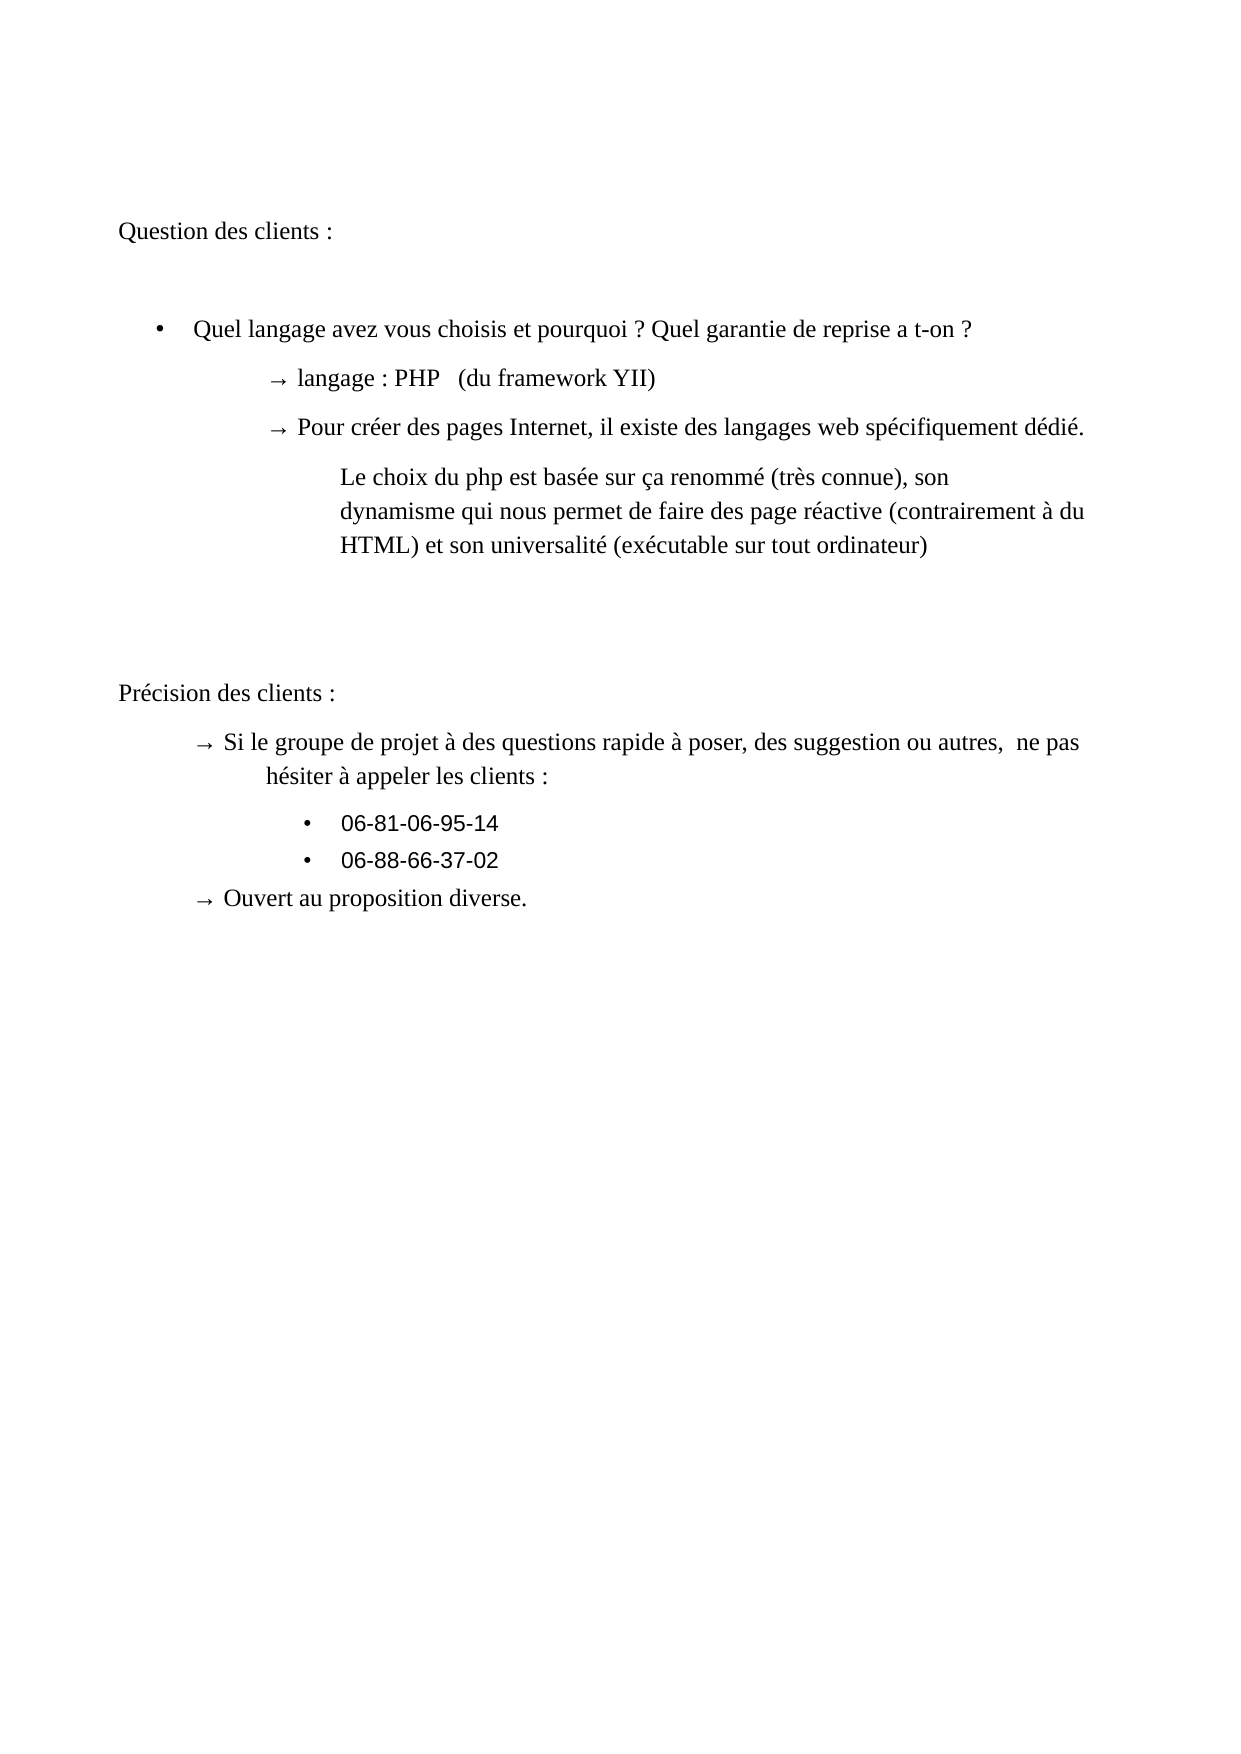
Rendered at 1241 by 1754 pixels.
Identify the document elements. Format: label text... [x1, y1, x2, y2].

text Question des clients : [118, 216, 1122, 245]
list 06-88-66-37-02 [303, 847, 1122, 873]
text → Ouvert au proposition diverse. [118, 883, 1122, 912]
text Précision des clients : [118, 678, 1122, 706]
text → Pour créer des pages Internet, il existe des langages web spécifiquement dédié. [118, 412, 1122, 441]
list Quel langage avez vous choisis et pourquoi ? Quel garantie de reprise a t-on ? [156, 314, 1122, 343]
text → langage : PHP (du framework YII) [118, 363, 1122, 392]
text Le choix du php est basée sur ça renommé (très connue), son dynamisme qui nous permet de faire des page réactive (contrairement à du HTML) et son universalité (exécutable sur tout ordinateur) [118, 462, 1122, 559]
list 06-81-06-95-14 [303, 810, 1122, 837]
text → Si le groupe de projet à des questions rapide à poser, des suggestion ou autres, ne pas hésiter à appeler les clients : [118, 727, 1122, 790]
